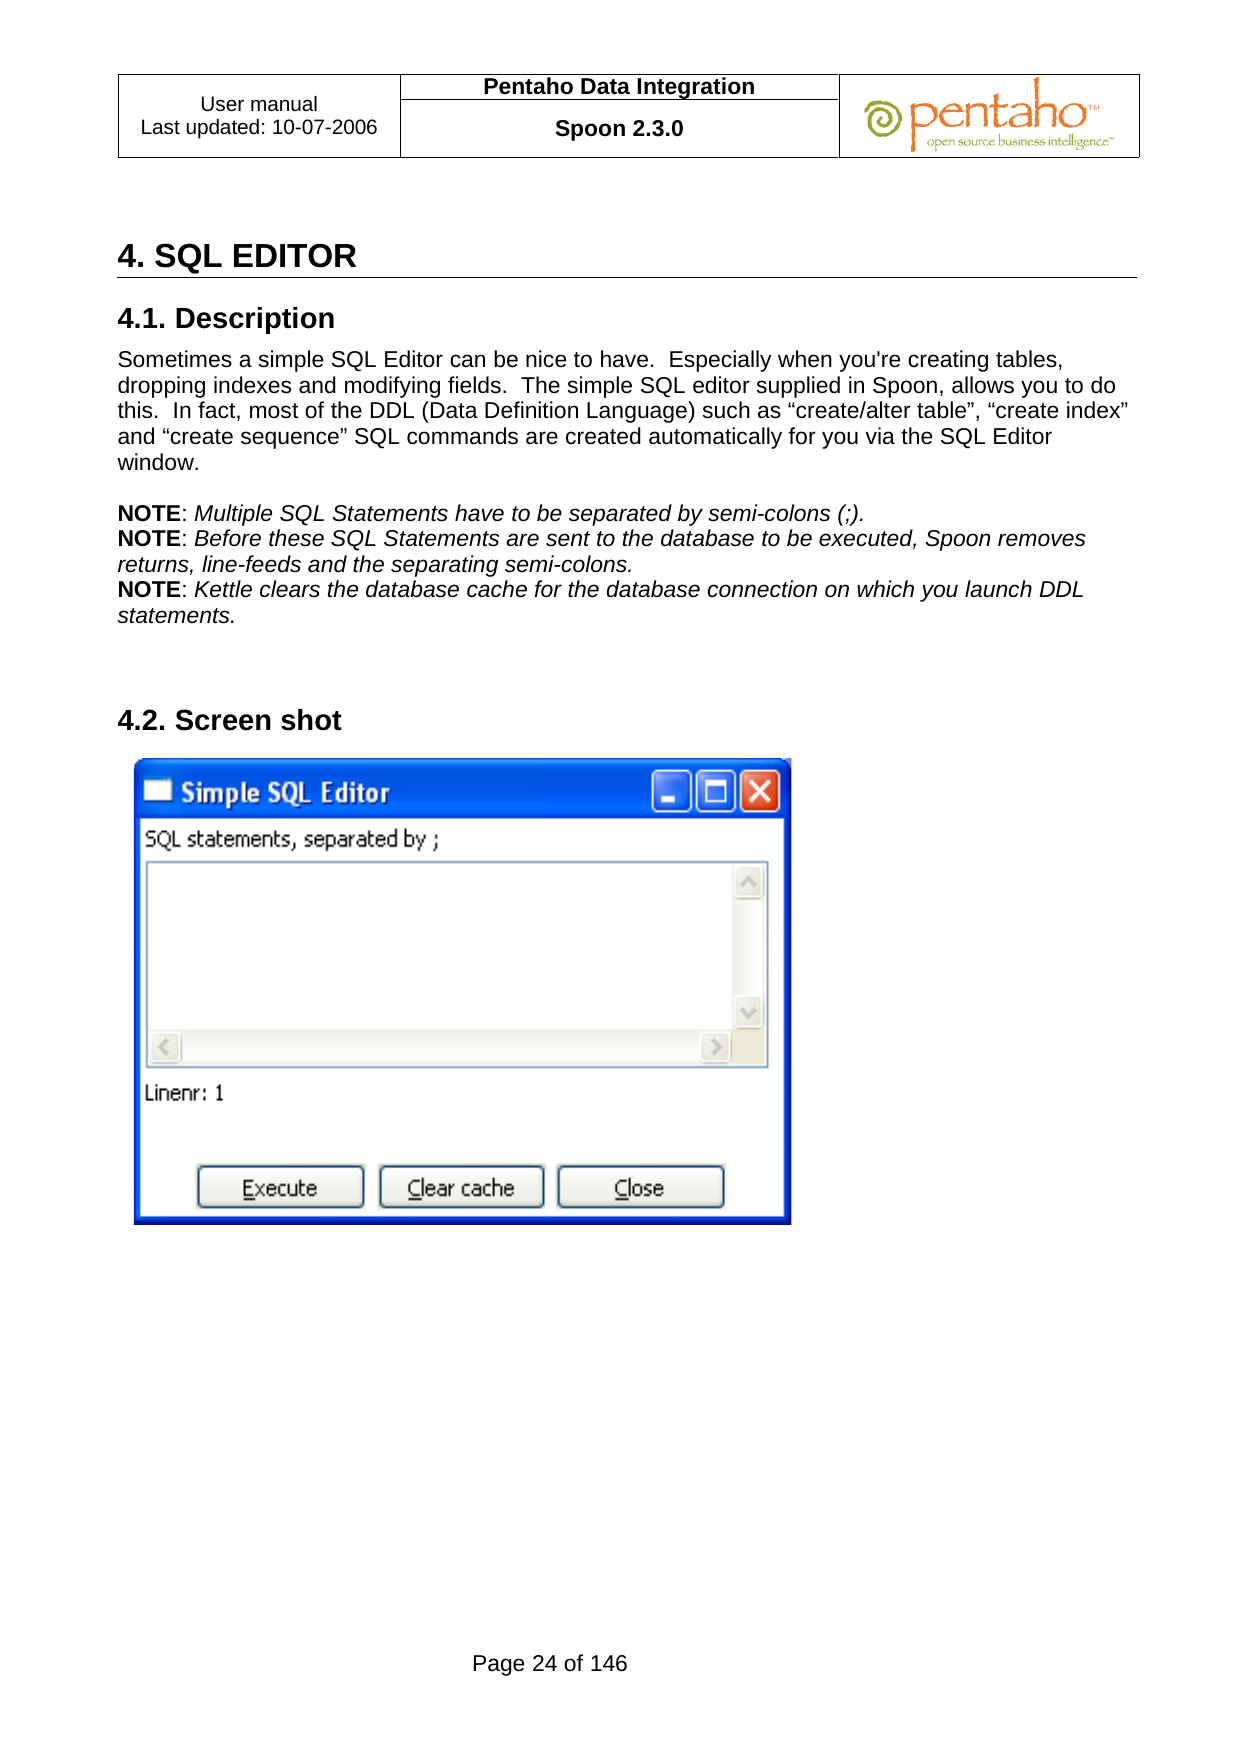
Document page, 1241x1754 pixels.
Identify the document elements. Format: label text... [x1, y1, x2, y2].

subtitle Screen shot [117, 704, 1137, 737]
text NOTE: Multiple SQL Statements have to be separated by semi-colons (;). [117, 500, 1137, 526]
subtitle Description [117, 302, 1137, 334]
text NOTE: Kettle clears the database cache for the database connection on which you launch DDL statements. [117, 577, 1137, 628]
picture [133, 758, 792, 1225]
subtitle SQL editor [117, 238, 1137, 277]
text Sometimes a simple SQL Editor can be nice to have. Especially when you're creating tables, dropping indexes and modifying fields. The simple SQL editor supplied in Spoon, allows you to do this. In fact, most of the DDL (Data Definition Language) such as “create/alter table”, “create index” and “create sequence” SQL commands are created automatically for you via the SQL Editor window. [117, 347, 1137, 475]
text NOTE: Before these SQL Statements are sent to the database to be executed, Spoon removes returns, line-feeds and the separating semi-colons. [117, 526, 1137, 577]
